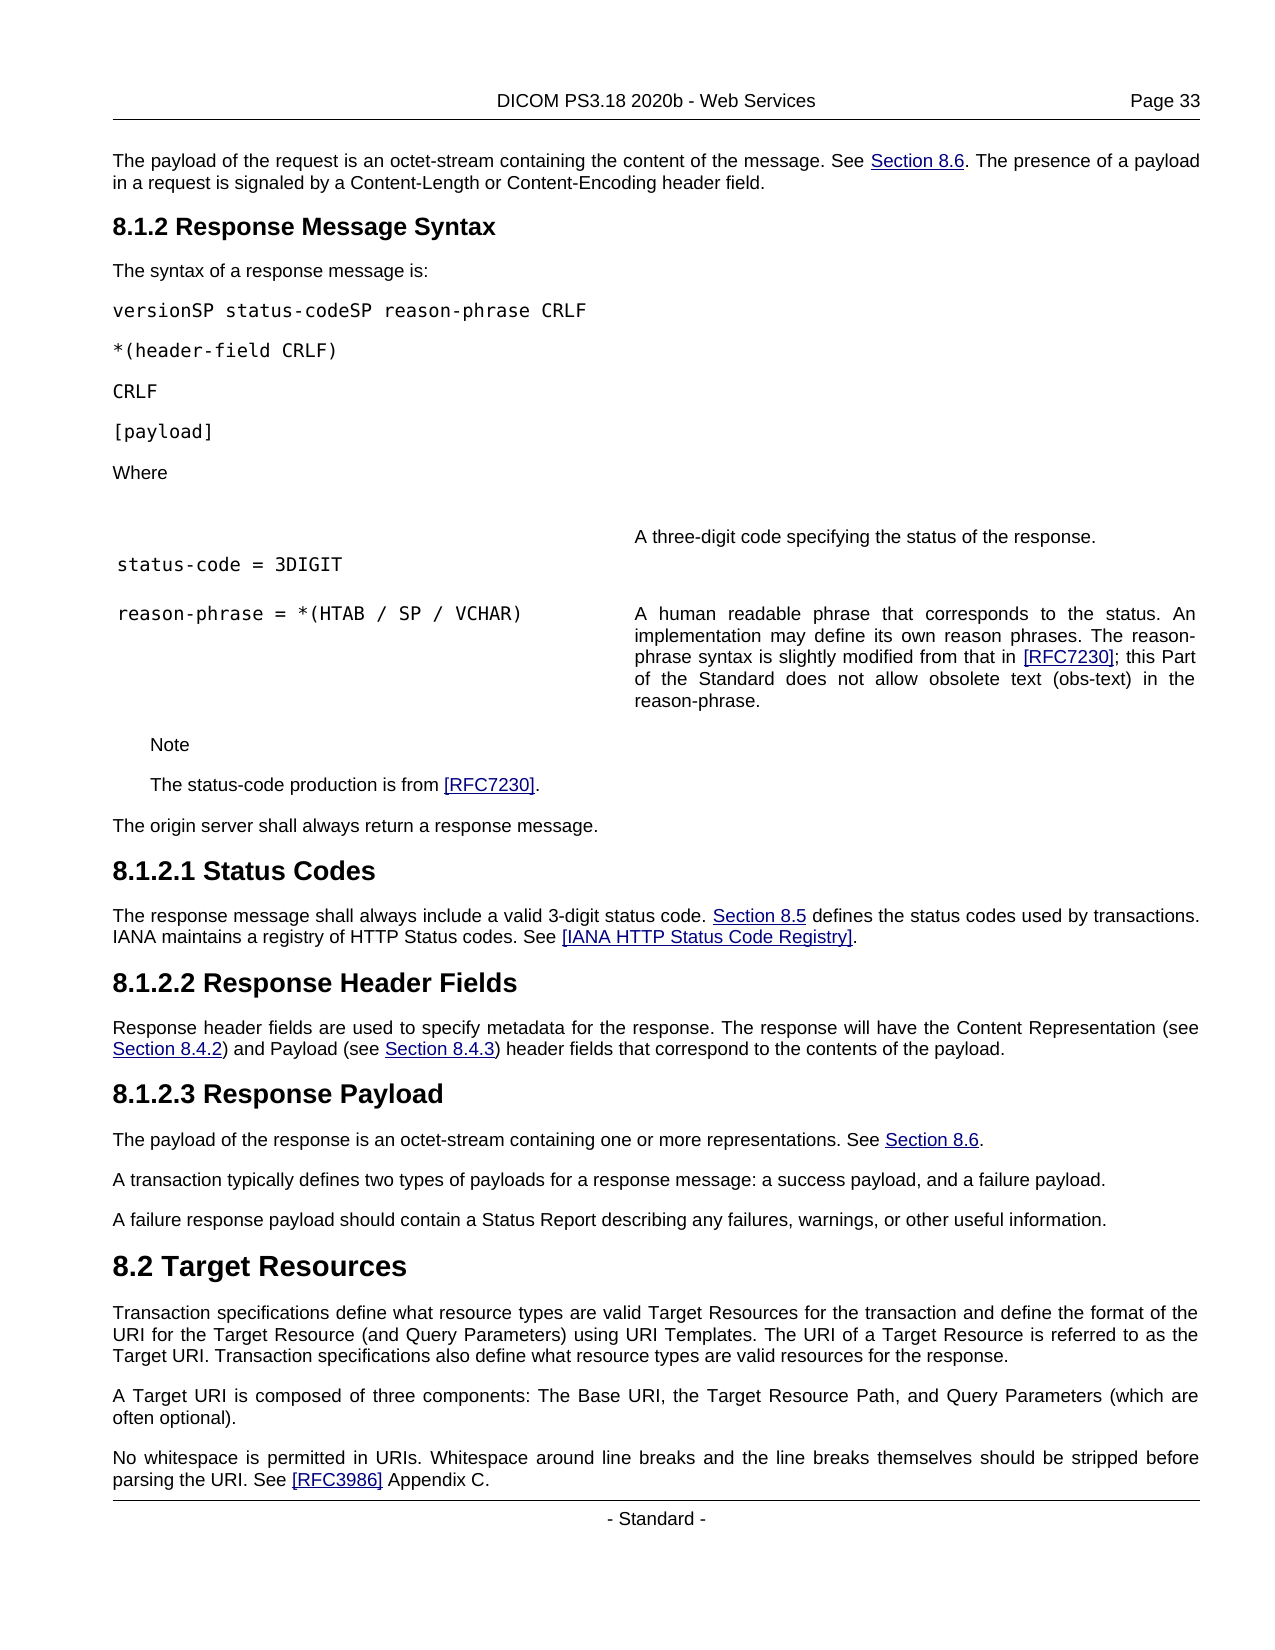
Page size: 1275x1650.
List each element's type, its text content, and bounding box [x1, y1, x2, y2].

text 8.2 Target Resources [112, 1249, 1200, 1283]
text The syntax of a response message is: [112, 259, 1200, 281]
text 8.1.2.1 Status Codes [112, 855, 1200, 886]
text [payload] [112, 422, 1200, 443]
text 8.1.2.3 Response Payload [112, 1078, 1200, 1110]
text A transaction typically defines two types of payloads for a response message: a success payload, and a failure payload. [112, 1169, 1200, 1190]
text The status-code production is from [RFC7230]. [150, 774, 1162, 796]
text 8.1.2 Response Message Syntax [112, 212, 1200, 241]
text versionSP status-codeSP reason-phrase CRLF [112, 300, 1200, 322]
table_header A three-digit code specifying the status of the response. [630, 503, 1200, 580]
text A Target URI is composed of three components: The Base URI, the Target Resource Path, and Query Parameters (which are often optional). [112, 1385, 1200, 1428]
text 8.1.2.2 Response Header Fields [112, 967, 1200, 998]
text The payload of the response is an octet-stream containing one or more representations. See Section 8.6. [112, 1128, 1200, 1150]
text The origin server shall always return a response message. [112, 814, 1200, 836]
text A failure response payload should contain a Status Report describing any failures, warnings, or other useful information. [112, 1209, 1200, 1231]
text The payload of the request is an octet-stream containing the content of the message. See Section 8.6. The presence of a payload in a request is signaled by a Content-Length or Content-Encoding header field. [112, 150, 1200, 193]
text The response message shall always include a valid 3-digit status code. Section 8.5 defines the status codes used by transactions. IANA maintains a registry of HTTP Status codes. See [IANA HTTP Status Code Registry]. [112, 905, 1200, 948]
text Response header fields are used to specify metadata for the response. The response will have the Content Representation (see Section 8.4.2) and Payload (see Section 8.4.3) header fields that correspond to the contents of the payload. [112, 1017, 1200, 1060]
table_cell A human readable phrase that corresponds to the status. An implementation may define its own reason phrases. The reason-phrase syntax is slightly modified from that in [RFC7230]; this Part of the Standard does not allow obsolete text (obs-text) in the reason-phrase. [630, 580, 1200, 715]
text Note [150, 734, 1162, 755]
table_header status-code = 3DIGIT [113, 503, 630, 580]
table_cell reason-phrase = *(HTAB / SP / VCHAR) [113, 580, 630, 715]
text CRLF [112, 381, 1200, 403]
text Where [112, 462, 1200, 484]
text No whitespace is permitted in URIs. Whitespace around line breaks and the line breaks themselves should be stripped before parsing the URI. See [RFC3986] Appendix C. [112, 1447, 1200, 1490]
text *(header-field CRLF) [112, 340, 1200, 362]
text Transaction specifications define what resource types are valid Target Resources for the transaction and define the format of the URI for the Target Resource (and Query Parameters) using URI Templates. The URI of a Target Resource is referred to as the Target URI. Transaction specifications also define what resource types are valid resources for the response. [112, 1302, 1200, 1366]
